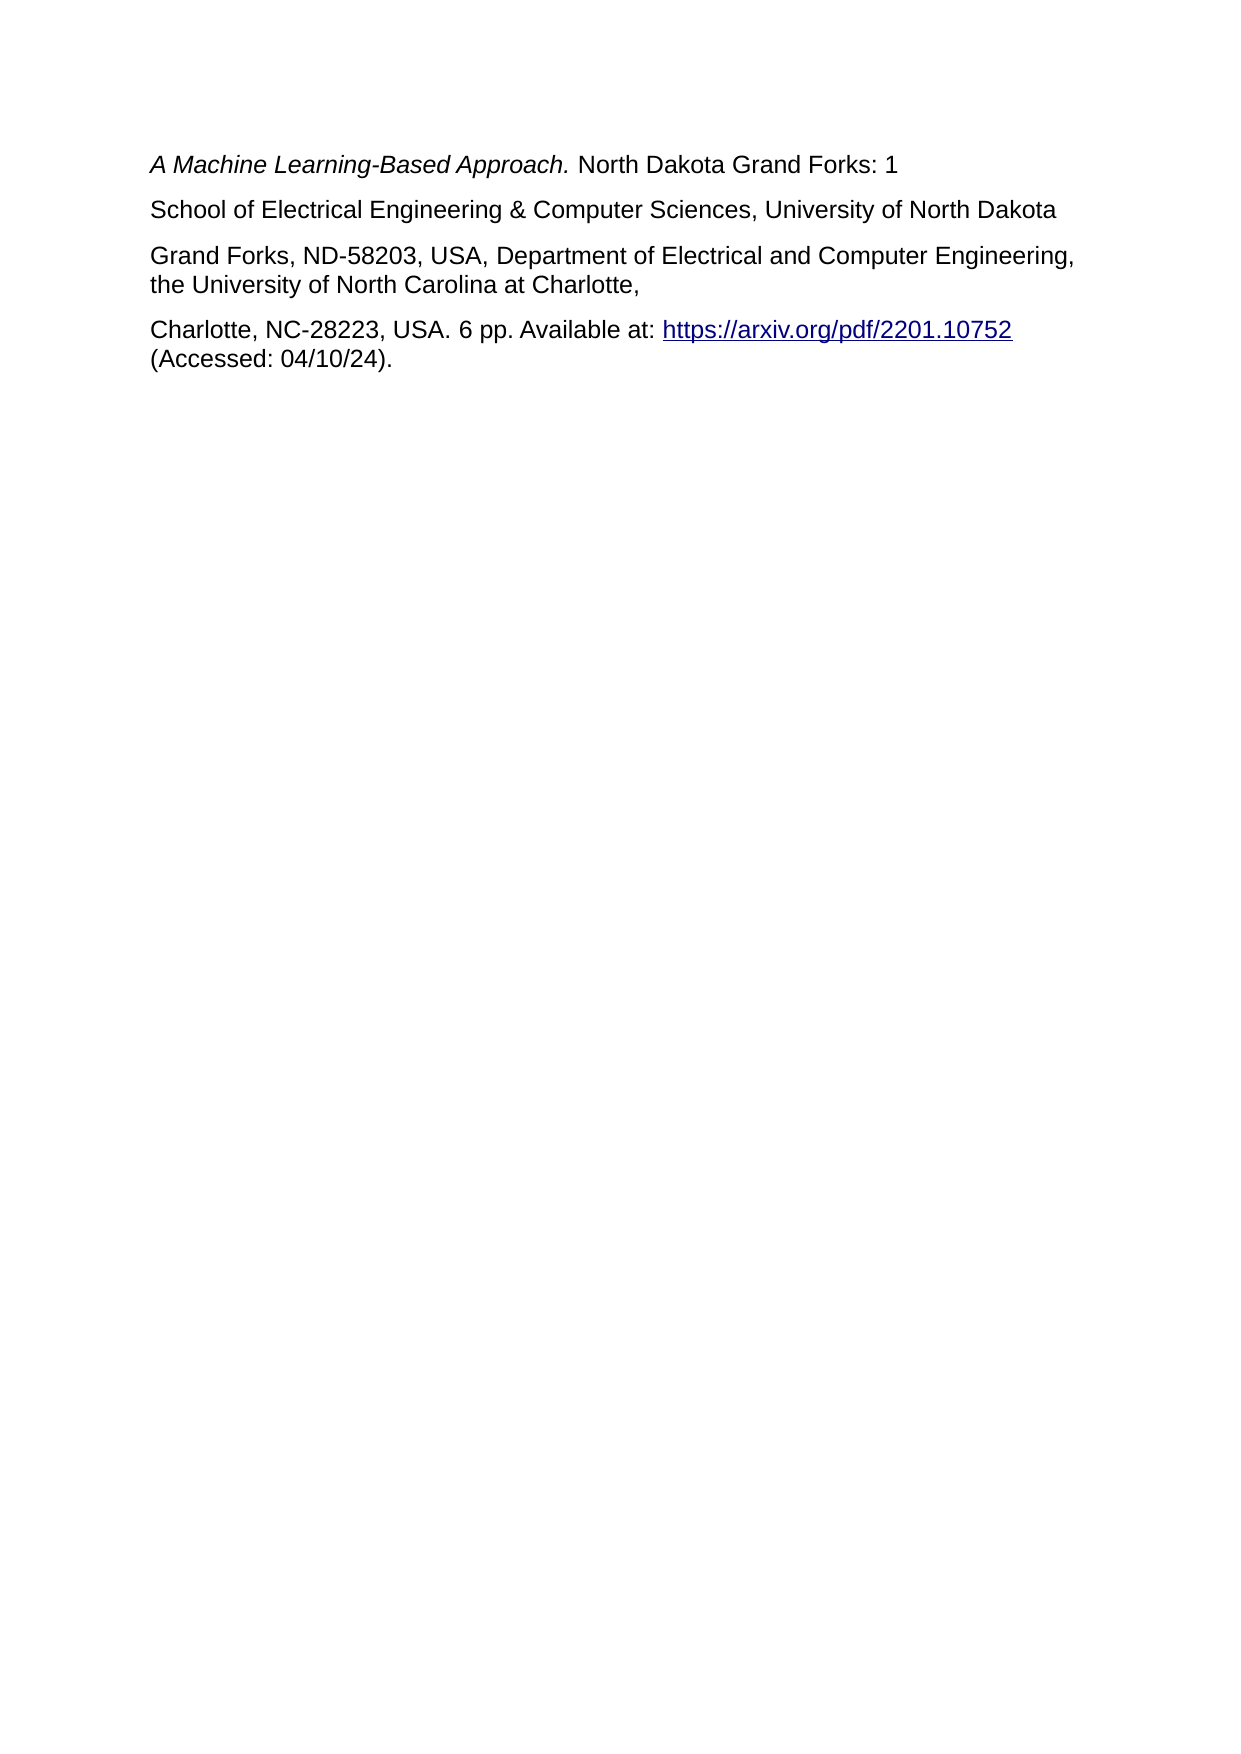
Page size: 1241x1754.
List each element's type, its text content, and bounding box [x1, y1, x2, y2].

text Charlotte, NC-28223, USA. 6 pp. Available at: https://arxiv.org/pdf/2201.10752 (Accessed: 04/10/24). [150, 315, 1090, 372]
text A Machine Learning-Based Approach. North Dakota Grand Forks: 1 [150, 150, 1090, 179]
text School of Electrical Engineering & Computer Sciences, University of North Dakota [150, 195, 1090, 224]
text Grand Forks, ND-58203, USA, Department of Electrical and Computer Engineering, the University of North Carolina at Charlotte, [150, 241, 1090, 298]
